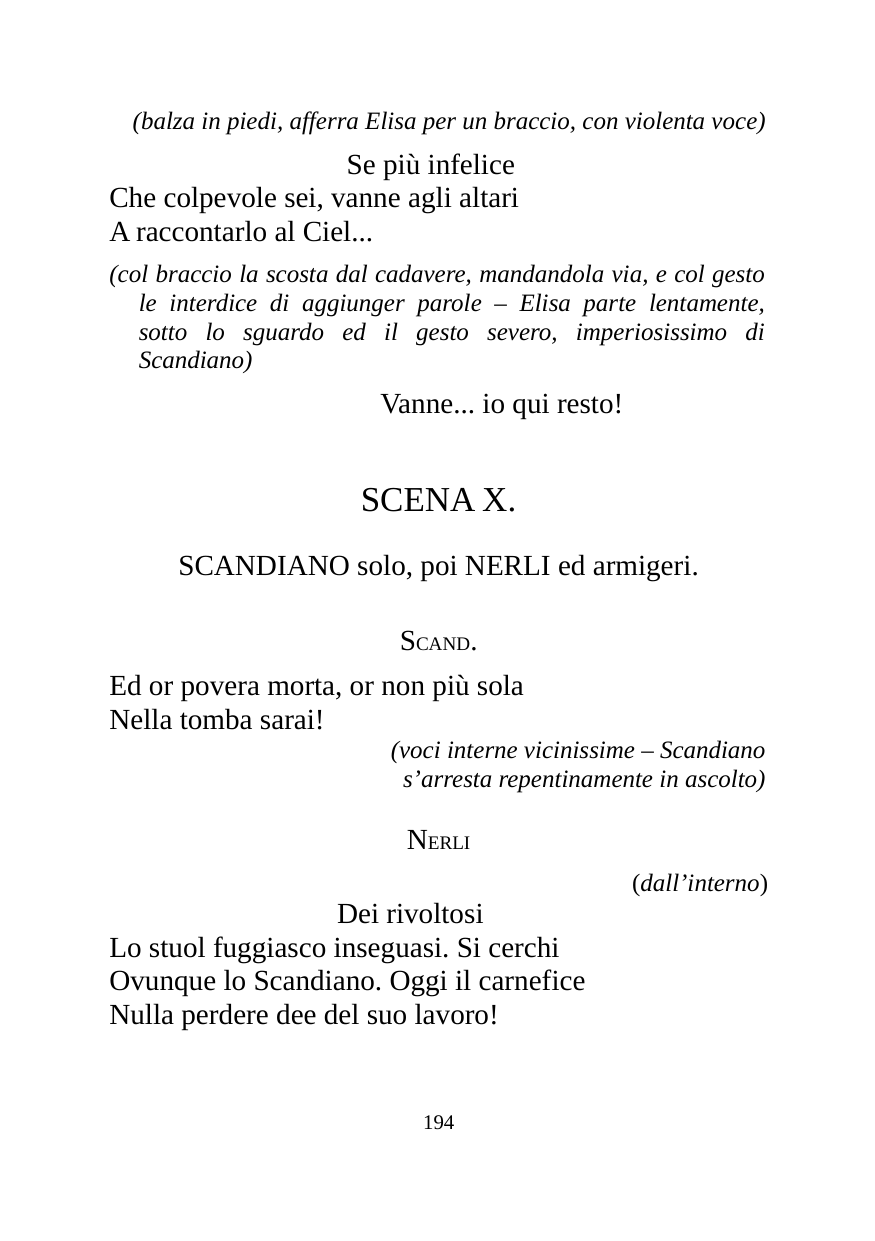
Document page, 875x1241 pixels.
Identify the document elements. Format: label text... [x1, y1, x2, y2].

text (col braccio la scosta dal cadavere, mandandola via, e col gesto le interdice di aggiunger parole – Elisa parte lentamente, sotto lo sguardo ed il gesto severo, imperiosissimo di Scandiano) [109, 259, 768, 374]
text Nella tomba sarai! [109, 702, 768, 735]
text Vanne... io qui resto! [380, 386, 768, 419]
text Nerli [109, 822, 768, 856]
text Se più infelice [346, 147, 768, 180]
text Che colpevole sei, vanne agli altari [109, 180, 768, 214]
text Ovunque lo Scandiano. Oggi il carnefice [109, 963, 768, 997]
text SCANDIANO solo, poi NERLI ed armigeri. [109, 548, 768, 582]
text Scand. [109, 623, 768, 657]
text A raccontarlo al Ciel... [109, 214, 768, 247]
subtitle SCENA X. [109, 478, 768, 519]
text (dall’interno) [404, 868, 768, 896]
text Lo stuol fuggiasco inseguasi. Si cerchi [109, 930, 768, 963]
text Nulla perdere dee del suo lavoro! [109, 997, 768, 1031]
text (balza in piedi, afferra Elisa per un braccio, con violenta voce) [109, 106, 768, 135]
text Ed or povera morta, or non più sola [109, 668, 768, 702]
text Dei rivoltosi [337, 896, 768, 930]
text (voci interne vicinissime – Scandiano s’arresta repentinamente in ascolto) [313, 735, 768, 793]
